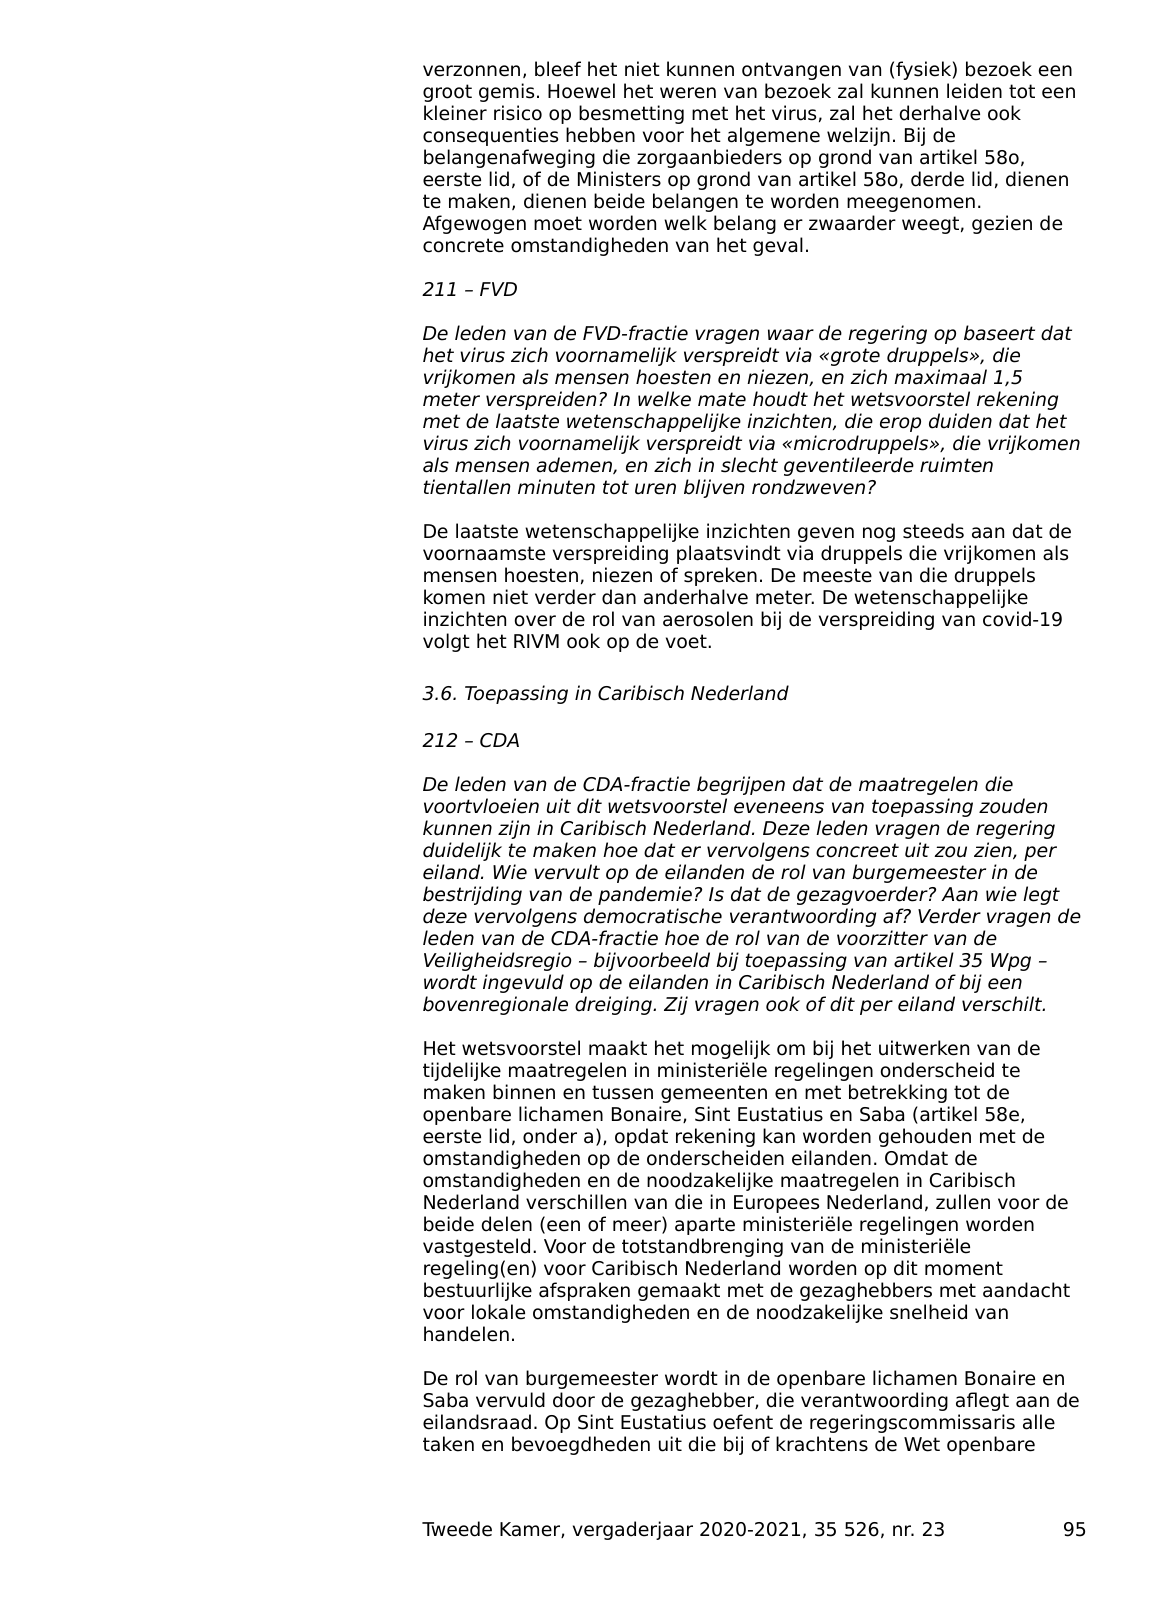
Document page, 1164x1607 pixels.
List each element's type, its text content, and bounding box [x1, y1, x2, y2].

text De leden van de CDA-fractie begrijpen dat de maatregelen die voortvloeien uit dit wetsvoorstel eveneens van toepassing zouden kunnen zijn in Caribisch Nederland. Deze leden vragen de regering duidelijk te maken hoe dat er vervolgens concreet uit zou zien, per eiland. Wie vervult op de eilanden de rol van burgemeester in de bestrijding van de pandemie? Is dat de gezagvoerder? Aan wie legt deze vervolgens democratische verantwoording af? Verder vragen de leden van de CDA-fractie hoe de rol van de voorzitter van de Veiligheidsregio – bijvoorbeeld bij toepassing van artikel 35 Wpg – wordt ingevuld op de eilanden in Caribisch Nederland of bij een bovenregionale dreiging. Zij vragen ook of dit per eiland verschilt. [422, 774, 1087, 1016]
subtitle 3.6. Toepassing in Caribisch Nederland [422, 683, 1087, 705]
subtitle 212 – CDA [422, 730, 1087, 752]
text De leden van de FVD-fractie vragen waar de regering op baseert dat het virus zich voornamelijk verspreidt via «grote druppels», die vrijkomen als mensen hoesten en niezen, en zich maximaal 1,5 meter verspreiden? In welke mate houdt het wetsvoorstel rekening met de laatste wetenschappelijke inzichten, die erop duiden dat het virus zich voornamelijk verspreidt via «microdruppels», die vrijkomen als mensen ademen, en zich in slecht geventileerde ruimten tientallen minuten tot uren blijven rondzweven? [422, 323, 1087, 499]
text Het wetsvoorstel maakt het mogelijk om bij het uitwerken van de tijdelijke maatregelen in ministeriële regelingen onderscheid te maken binnen en tussen gemeenten en met betrekking tot de openbare lichamen Bonaire, Sint Eustatius en Saba (artikel 58e, eerste lid, onder a), opdat rekening kan worden gehouden met de omstandigheden op de onderscheiden eilanden. Omdat de omstandigheden en de noodzakelijke maatregelen in Caribisch Nederland verschillen van die in Europees Nederland, zullen voor de beide delen (een of meer) aparte ministeriële regelingen worden vastgesteld. Voor de totstandbrenging van de ministeriële regeling(en) voor Caribisch Nederland worden op dit moment bestuurlijke afspraken gemaakt met de gezaghebbers met aandacht voor lokale omstandigheden en de noodzakelijke snelheid van handelen. [422, 1038, 1087, 1346]
subtitle 211 – FVD [422, 279, 1087, 301]
text De laatste wetenschappelijke inzichten geven nog steeds aan dat de voornaamste verspreiding plaatsvindt via druppels die vrijkomen als mensen hoesten, niezen of spreken. De meeste van die druppels komen niet verder dan anderhalve meter. De wetenschappelijke inzichten over de rol van aerosolen bij de verspreiding van covid-19 volgt het RIVM ook op de voet. [422, 521, 1087, 653]
text verzonnen, bleef het niet kunnen ontvangen van (fysiek) bezoek een groot gemis. Hoewel het weren van bezoek zal kunnen leiden tot een kleiner risico op besmetting met het virus, zal het derhalve ook consequenties hebben voor het algemene welzijn. Bij de belangenafweging die zorgaanbieders op grond van artikel 58o, eerste lid, of de Ministers op grond van artikel 58o, derde lid, dienen te maken, dienen beide belangen te worden meegenomen. Afgewogen moet worden welk belang er zwaarder weegt, gezien de concrete omstandigheden van het geval. [422, 59, 1087, 257]
text De rol van burgemeester wordt in de openbare lichamen Bonaire en Saba vervuld door de gezaghebber, die verantwoording aflegt aan de eilandsraad. Op Sint Eustatius oefent de regeringscommissaris alle taken en bevoegdheden uit die bij of krachtens de Wet openbare [422, 1368, 1087, 1456]
